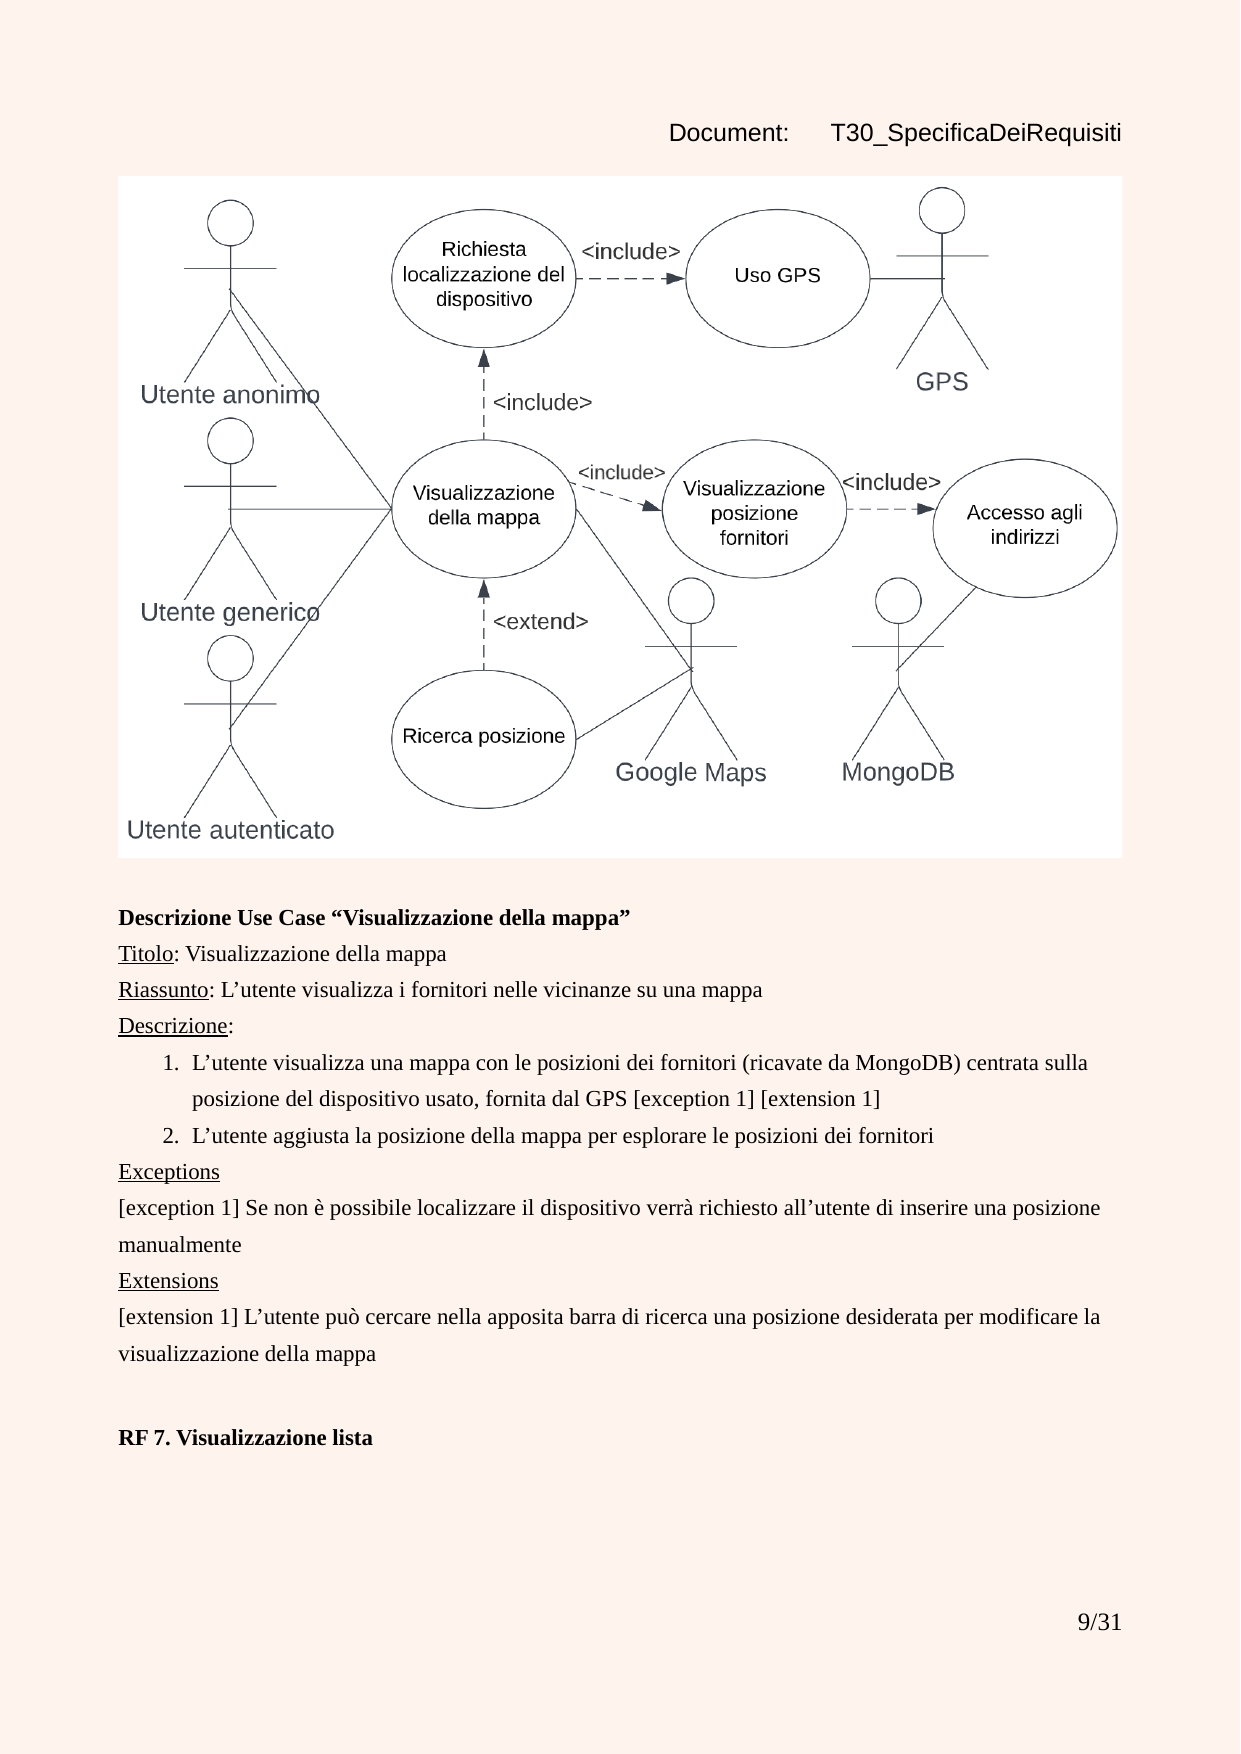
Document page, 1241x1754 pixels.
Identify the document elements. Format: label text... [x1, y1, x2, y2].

text Riassunto: L’utente visualizza i fornitori nelle vicinanze su una mappa [118, 976, 1122, 1003]
text RF 7. Visualizzazione lista [118, 1424, 1122, 1450]
picture [118, 176, 1123, 858]
text Exceptions [118, 1158, 1122, 1184]
text Titolo: Visualizzazione della mappa [118, 940, 1122, 966]
text [exception 1] Se non è possibile localizzare il dispositivo verrà richiesto all’utente di inserire una posizione manualmente [118, 1194, 1122, 1257]
text Descrizione Use Case “Visualizzazione della mappa” [118, 903, 1122, 930]
text [extension 1] L’utente può cercare nella apposita barra di ricerca una posizione desiderata per modificare la visualizzazione della mappa [118, 1303, 1122, 1366]
text Extensions [118, 1267, 1122, 1293]
text Descrizione: [118, 1013, 1122, 1039]
list L’utente visualizza una mappa con le posizioni dei fornitori (ricavate da MongoDB) centrata sulla posizione del dispositivo usato, fornita dal GPS [exception 1] [extension 1] [162, 1049, 1122, 1112]
list L’utente aggiusta la posizione della mappa per esplorare le posizioni dei fornitori [162, 1122, 1122, 1148]
